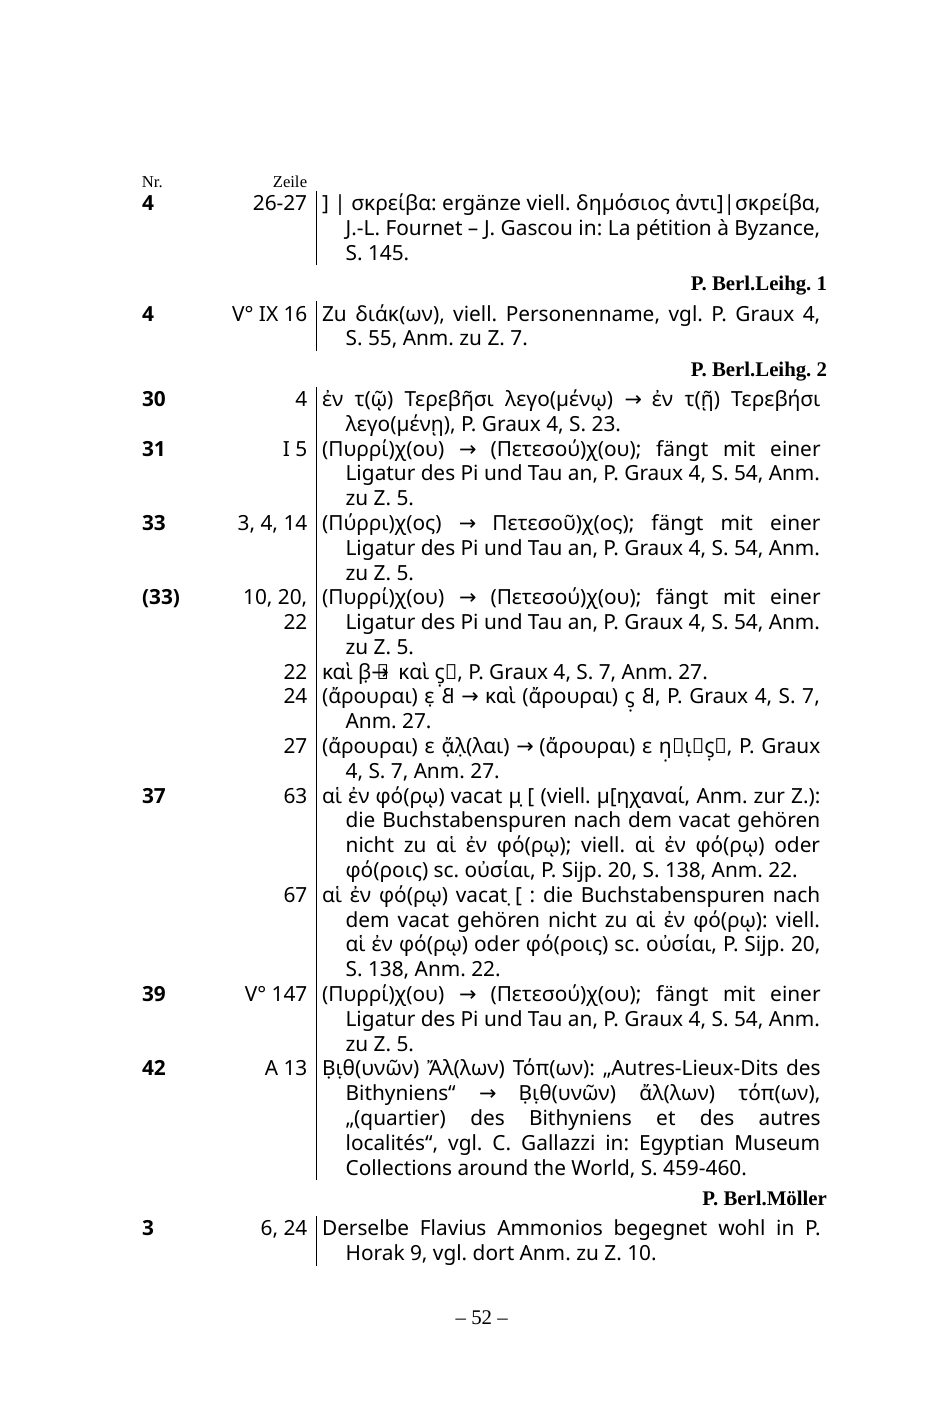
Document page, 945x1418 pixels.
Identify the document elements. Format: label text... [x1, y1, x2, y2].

table_cell 27 [224, 734, 316, 783]
table_cell (Πυρρί)χ(ου) → (Πετεσού)χ(ου); fängt mit einer Ligatur des Pi und Tau an, P. Graux 4, S. 54, Anm. zu Z. 5. [317, 982, 827, 1056]
table_cell 67 [224, 883, 316, 982]
table_header 30 [136, 387, 224, 436]
table_header 4 [224, 387, 316, 436]
table_cell 33 [136, 511, 224, 585]
table_cell (Πυρρί)χ(ου) → (Πετεσού)χ(ου); fängt mit einer Ligatur des Pi und Tau an, P. Graux 4, S. 54, Anm. zu Z. 5. [317, 585, 827, 659]
table_cell I 5 [224, 436, 316, 511]
table_cell αἱ ἐν φό(ρῳ) vacat μ ̣[ (viell. μ[ηχαναί, Anm. zur Z.): die Buchstabenspuren nach dem vacat gehören nicht zu αἱ ἐν φό(ρῳ); viell. αἱ ἐν φό(ρῳ) oder φό(ροις) sc. οὐσίαι, P. Sijp. 20, S. 138, Anm. 22. [317, 783, 827, 882]
table_header 3 [136, 1216, 224, 1266]
table_cell 39 [136, 982, 224, 1056]
table_cell V° 147 [224, 982, 316, 1056]
table_cell 42 [136, 1056, 224, 1180]
table_cell 3, 4, 14 [224, 511, 316, 585]
table_header V° IX 16 [224, 301, 316, 351]
table_cell Β̣ι̣θ(υνῶν) Ἄλ(λων) Τόπ(ων): „Autres-Lieux-Dits des Bithyniens“ → Β̣ι̣θ(υνῶν) ἄλ(λων) τόπ(ων), „(quartier) des Bithyniens et des autres localités“, vgl. C. Gallazzi in: Egyptian Museum Collections around the World, S. 459-460. [317, 1056, 827, 1180]
table_cell αἱ ἐν φό(ρῳ) vacat ̣[ : die Buchstabenspuren nach dem vacat gehören nicht zu αἱ ἐν φό(ρῳ): viell. αἱ ἐν φό(ρῳ) oder φό(ροις) sc. οὐσίαι, P. Sijp. 20, S. 138, Anm. 22. [317, 883, 827, 982]
table_cell 4 [136, 191, 224, 265]
table_cell [136, 659, 224, 684]
table_cell 26-27 [224, 191, 316, 265]
table_cell [136, 734, 224, 783]
table_cell (33) [136, 585, 224, 659]
subtitle P. Berl.Leihg. 1 [136, 271, 827, 295]
table_cell 31 [136, 436, 224, 511]
table_cell 10, 20, 22 [224, 585, 316, 659]
table_header Zu διάκ(ων), viell. Personenname, vgl. P. Graux 4, S. 55, Anm. zu Z. 7. [317, 301, 827, 351]
table_header 4 [136, 301, 224, 351]
table_header ἐν τ(ῷ) Τερεβῆσι λεγο(μένῳ) → ἐν τ(ῇ) Τερεβήσι λεγο(μένῃ), P. Graux 4, S. 23. [317, 387, 827, 436]
subtitle P. Berl.Möller [136, 1186, 827, 1210]
table_cell 22 [224, 659, 316, 684]
table_cell A 13 [224, 1056, 316, 1180]
table_cell 24 [224, 684, 316, 734]
table_cell [136, 883, 224, 982]
table_header 6, 24 [224, 1216, 316, 1266]
table_cell 63 [224, 783, 316, 882]
subtitle P. Berl.Leihg. 2 [136, 357, 827, 381]
table_cell (ἄρουραι) ε ἄ̣λ̣(λαι) → (ἄρουραι) ε η̣ι̣ϛ̣, P. Graux 4, S. 7, Anm. 27. [317, 734, 827, 783]
table_cell 37 [136, 783, 224, 882]
table_cell καὶ β̣ → καὶ ϛ̣, P. Graux 4, S. 7, Anm. 27. [317, 659, 827, 684]
table_cell ] | σκρείβα: ergänze viell. δημόσιος ἀντι]|σκρείβα, J.-L. Fournet – J. Gascou in: La pétition à Byzance, S. 145. [317, 191, 827, 265]
table_cell (Πυρρί)χ(ου) → (Πετεσού)χ(ου); fängt mit einer Ligatur des Pi und Tau an, P. Graux 4, S. 54, Anm. zu Z. 5. [317, 436, 827, 511]
table_cell (ἄρουραι) ε̣ 𐅸 → καὶ (ἄρουραι) ϛ̣ 𐅸, P. Graux 4, S. 7, Anm. 27. [317, 684, 827, 734]
table_cell [136, 684, 224, 734]
table_cell (Πύρρι)χ(ος) → Πετεσοῦ)χ(ος); fängt mit einer Ligatur des Pi und Tau an, P. Graux 4, S. 54, Anm. zu Z. 5. [317, 511, 827, 585]
table_header Derselbe Flavius Ammonios begegnet wohl in P. Horak 9, vgl. dort Anm. zu Z. 10. [317, 1216, 827, 1266]
